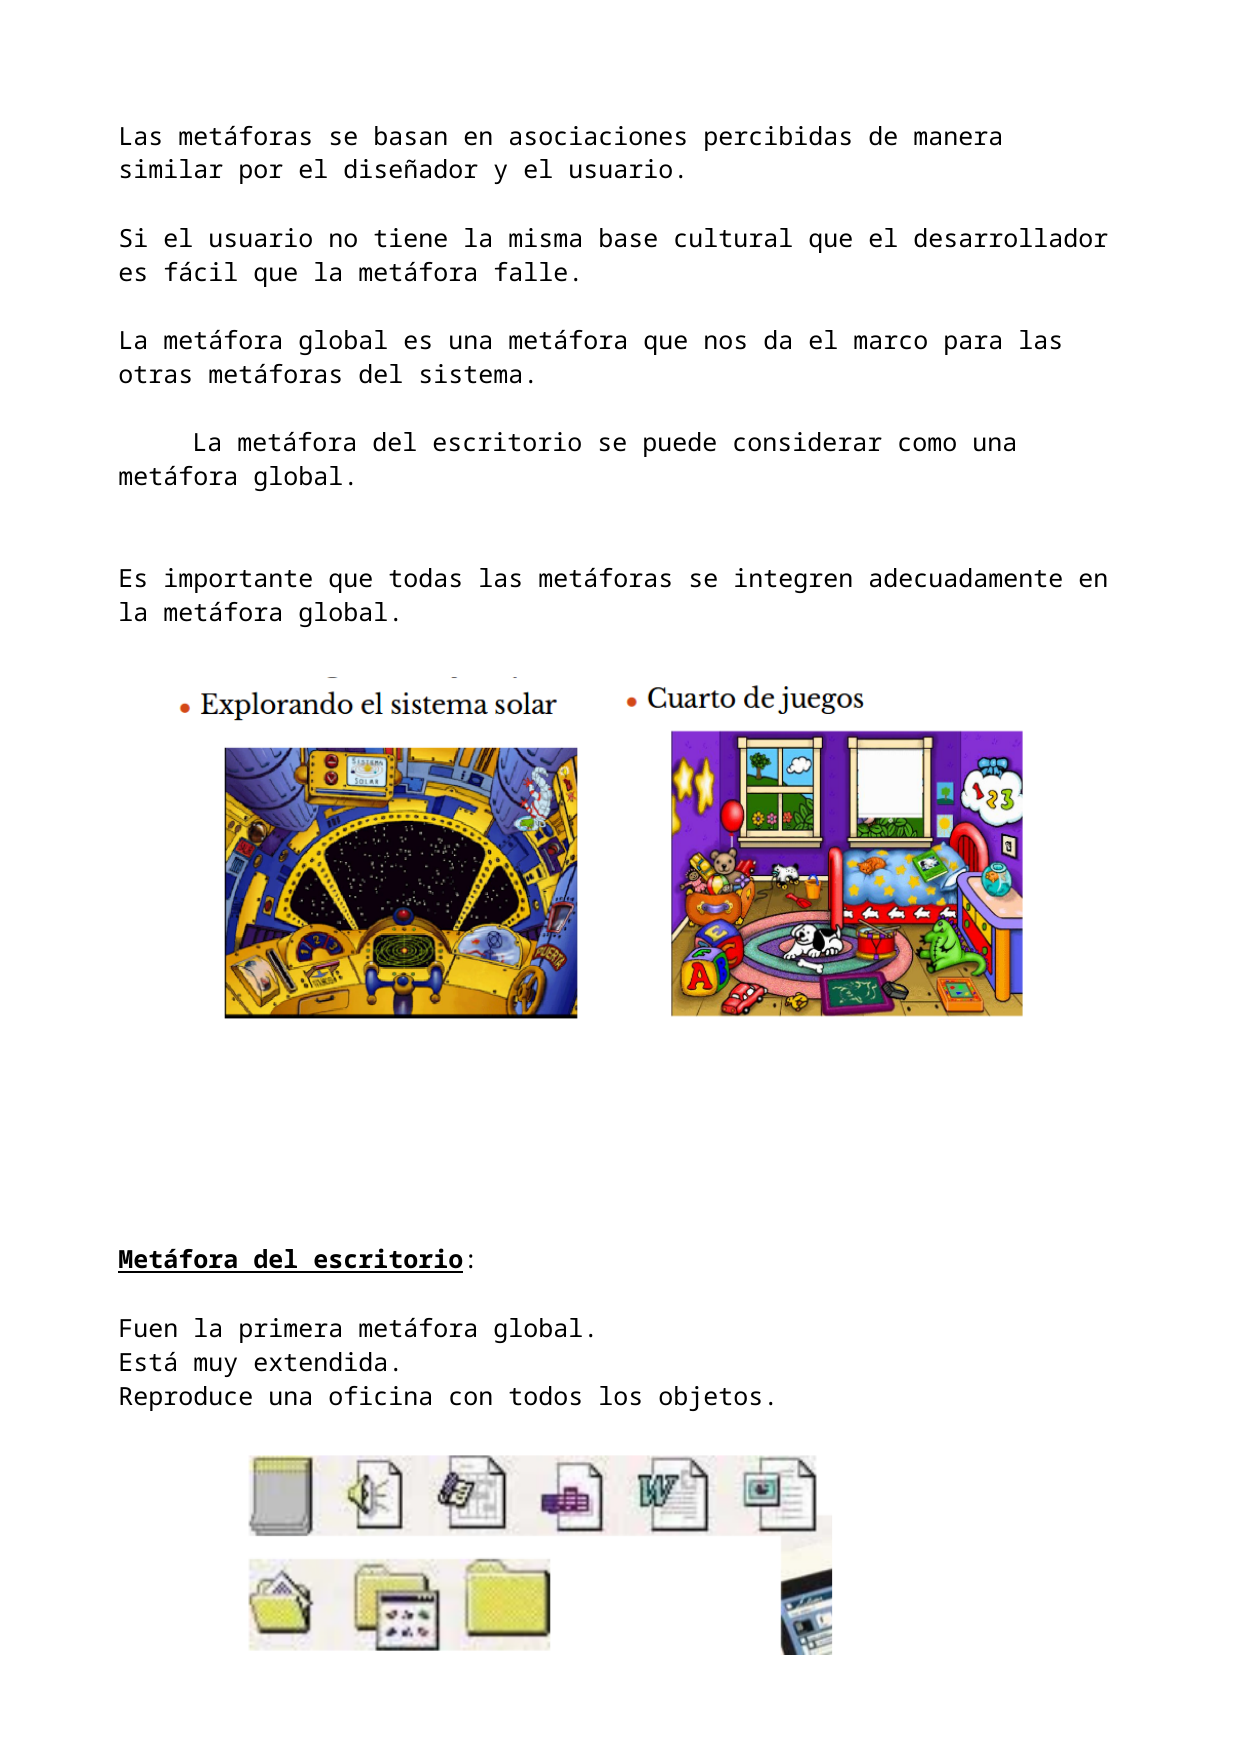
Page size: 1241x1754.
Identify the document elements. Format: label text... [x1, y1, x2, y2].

text Es importante que todas las metáforas se integren adecuadamente en la metáfora global. [118, 561, 1122, 629]
picture [613, 675, 1039, 1030]
text La metáfora del escritorio se puede considerar como una metáfora global. [118, 425, 1122, 493]
text Metáfora del escritorio: [118, 1242, 1122, 1276]
picture [161, 677, 601, 1039]
text Reproduce una oficina con todos los objetos. [118, 1378, 1122, 1412]
text Si el usuario no tiene la misma base cultural que el desarrollador es fácil que la metáfora falle. [118, 220, 1122, 288]
text Fuen la primera metáfora global. [118, 1310, 1122, 1344]
picture [239, 1446, 833, 1655]
text La metáfora global es una metáfora que nos da el marco para las otras metáforas del sistema. [118, 322, 1122, 391]
text Está muy extendida. [118, 1344, 1122, 1378]
text Las metáforas se basan en asociaciones percibidas de manera similar por el diseñador y el usuario. [118, 118, 1122, 186]
